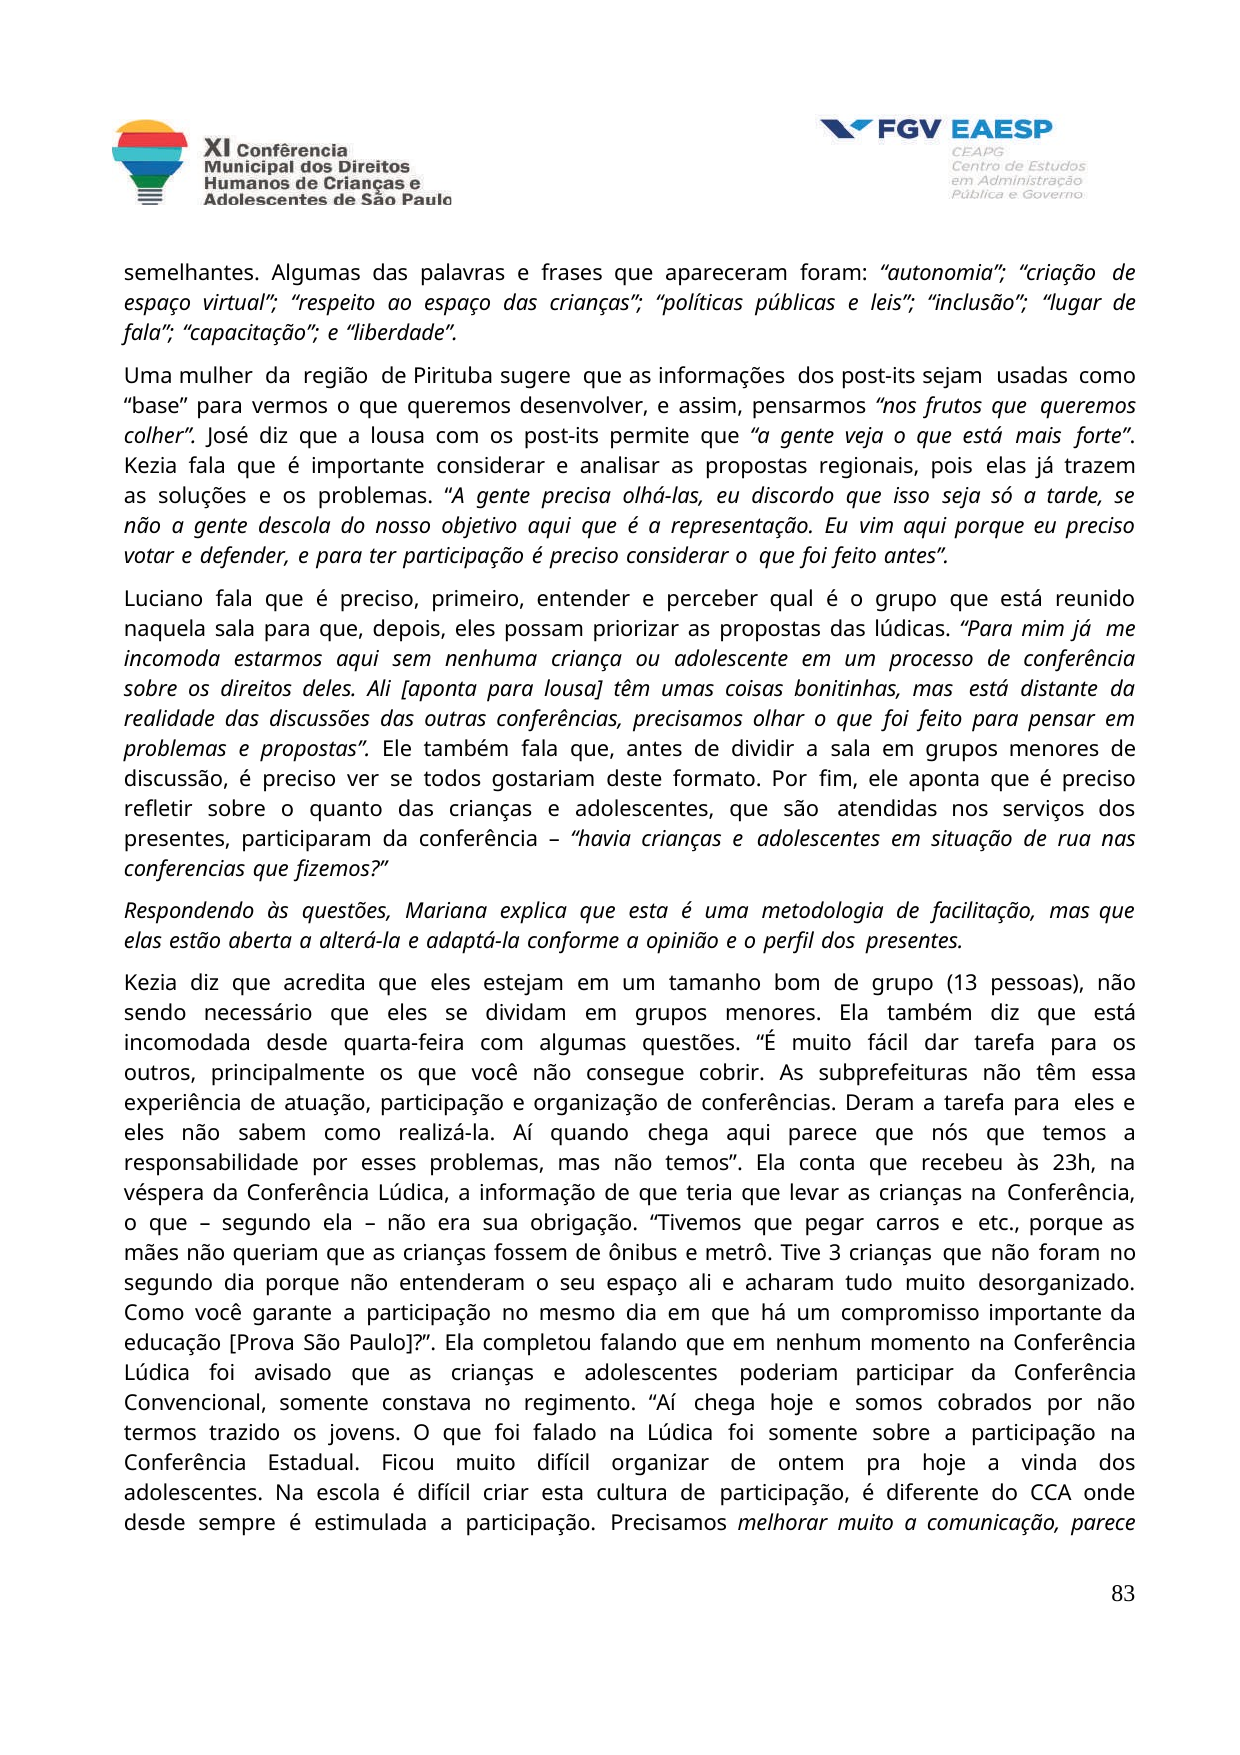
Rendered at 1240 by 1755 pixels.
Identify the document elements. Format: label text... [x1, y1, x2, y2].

text semelhantes. Algumas das palavras e frases que apareceram foram: “autonomia”; “criação de espaço virtual”; “respeito ao espaço das crianças”; “políticas públicas e leis”; “inclusão”; “lugar de fala”; “capacitação”; e “liberdade”. [124, 257, 1136, 347]
text Uma mulher da região de Pirituba sugere que as informações dos post-its sejam usadas como “base” para vermos o que queremos desenvolver, e assim, pensarmos “nos frutos que queremos colher”. José diz que a lousa com os post-its permite que “a gente veja o que está mais forte”. Kezia fala que é importante considerar e analisar as propostas regionais, pois elas já trazem as soluções e os problemas. “A gente precisa olhá-las, eu discordo que isso seja só a tarde, se não a gente descola do nosso objetivo aqui que é a representação. Eu vim aqui porque eu preciso votar e defender, e para ter participação é preciso considerar o que foi feito antes”. [124, 360, 1136, 570]
text Luciano fala que é preciso, primeiro, entender e perceber qual é o grupo que está reunido naquela sala para que, depois, eles possam priorizar as propostas das lúdicas. “Para mim já me incomoda estarmos aqui sem nenhuma criança ou adolescente em um processo de conferência sobre os direitos deles. Ali [aponta para lousa] têm umas coisas bonitinhas, mas está distante da realidade das discussões das outras conferências, precisamos olhar o que foi feito para pensar em problemas e propostas”. Ele também fala que, antes de dividir a sala em grupos menores de discussão, é preciso ver se todos gostariam deste formato. Por fim, ele aponta que é preciso refletir sobre o quanto das crianças e adolescentes, que são atendidas nos serviços dos presentes, participaram da conferência – “havia crianças e adolescentes em situação de rua nas conferencias que fizemos?” [124, 582, 1136, 882]
text Kezia diz que acredita que eles estejam em um tamanho bom de grupo (13 pessoas), não sendo necessário que eles se dividam em grupos menores. Ela também diz que está incomodada desde quarta-feira com algumas questões. “É muito fácil dar tarefa para os outros, principalmente os que você não consegue cobrir. As subprefeituras não têm essa experiência de atuação, participação e organização de conferências. Deram a tarefa para eles e eles não sabem como realizá-la. Aí quando chega aqui parece que nós que temos a responsabilidade por esses problemas, mas não temos”. Ela conta que recebeu às 23h, na véspera da Conferência Lúdica, a informação de que teria que levar as crianças na Conferência, o que – segundo ela – não era sua obrigação. “Tivemos que pegar carros e etc., porque as mães não queriam que as crianças fossem de ônibus e metrô. Tive 3 crianças que não foram no segundo dia porque não entenderam o seu espaço ali e acharam tudo muito desorganizado. Como você garante a participação no mesmo dia em que há um compromisso importante da educação [Prova São Paulo]?”. Ela completou falando que em nenhum momento na Conferência Lúdica foi avisado que as crianças e adolescentes poderiam participar da Conferência Convencional, somente constava no regimento. “Aí chega hoje e somos cobrados por não termos trazido os jovens. O que foi falado na Lúdica foi somente sobre a participação na Conferência Estadual. Ficou muito difícil organizar de ontem pra hoje a vinda dos adolescentes. Na escola é difícil criar esta cultura de participação, é diferente do CCA onde desde sempre é estimulada a participação. Precisamos melhorar muito a comunicação, parece [124, 967, 1136, 1537]
text Respondendo às questões, Mariana explica que esta é uma metodologia de facilitação, mas que elas estão aberta a alterá-la e adaptá-la conforme a opinião e o perfil dos presentes. [124, 895, 1136, 955]
